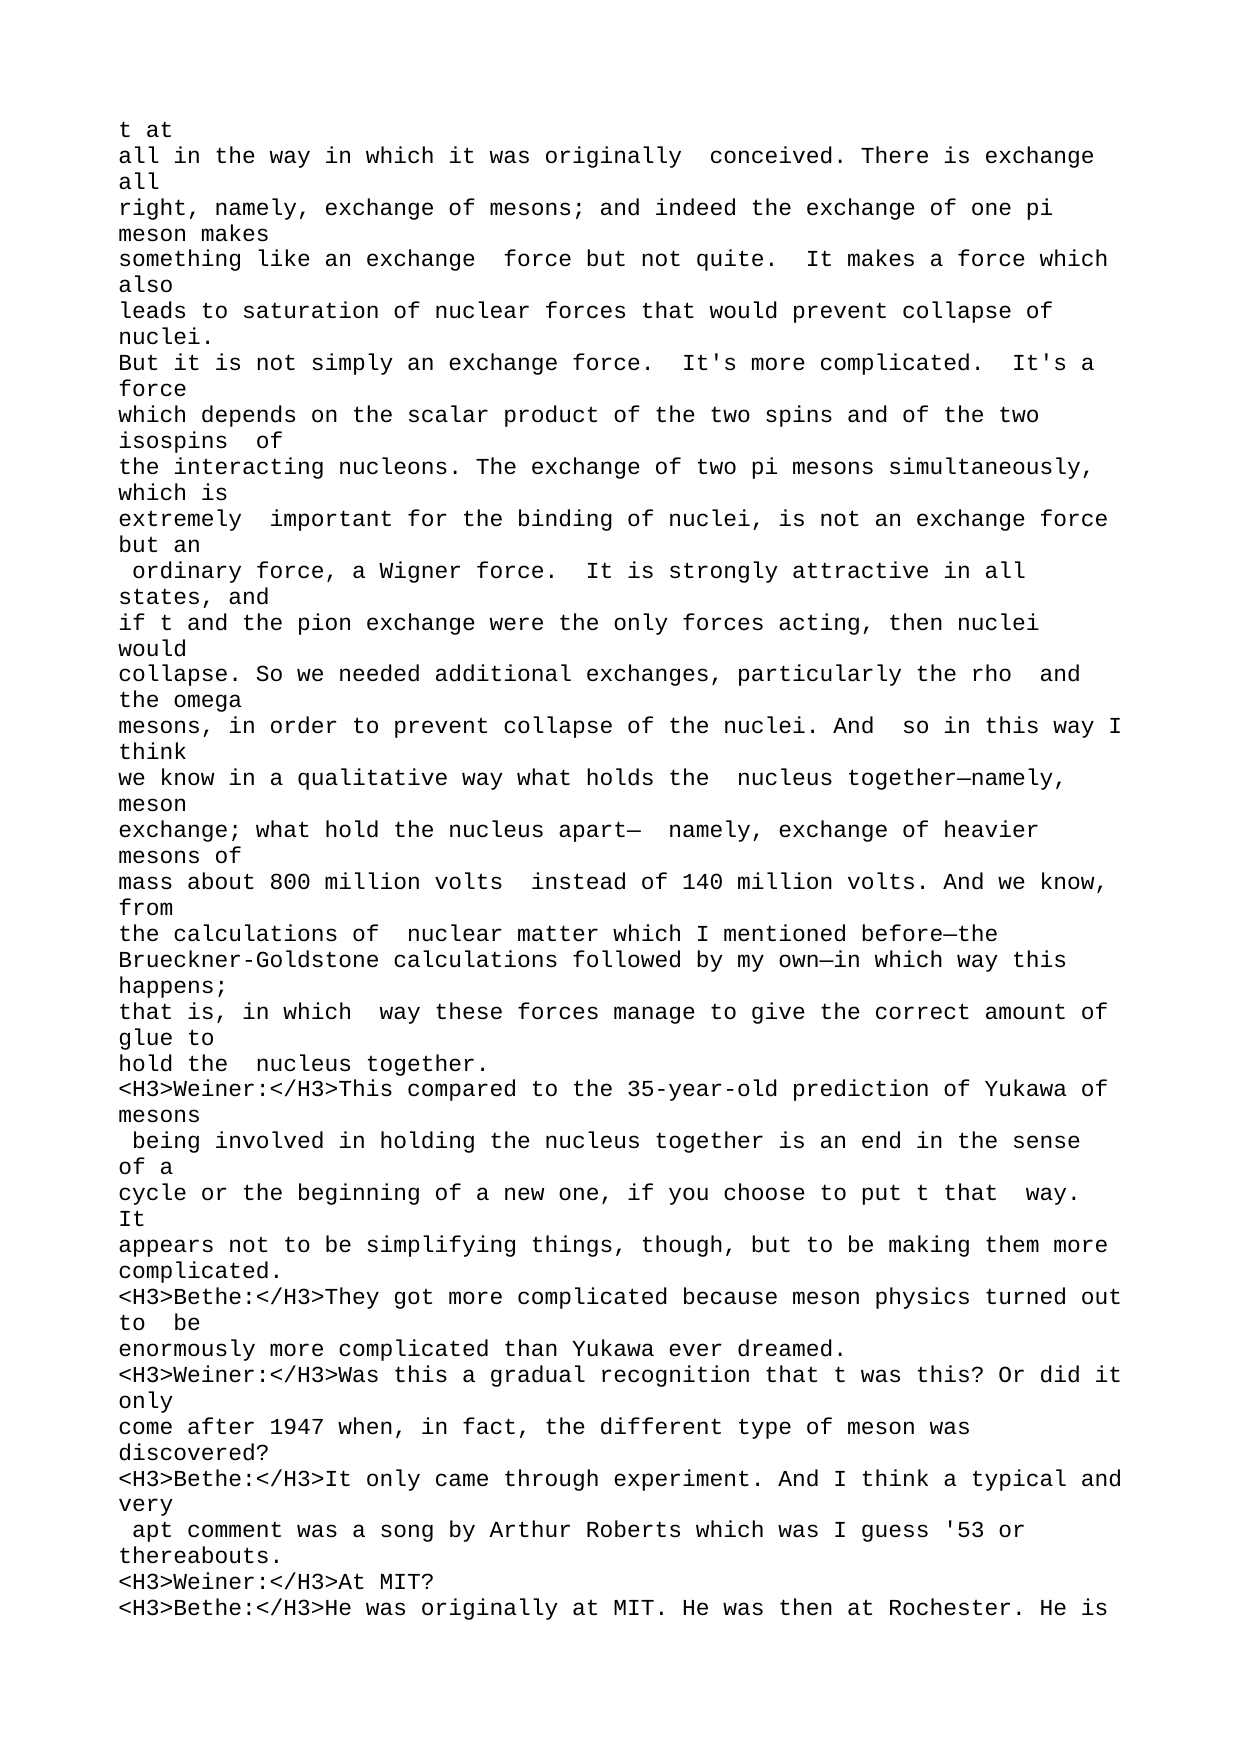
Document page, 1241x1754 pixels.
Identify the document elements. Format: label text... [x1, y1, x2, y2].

text right, namely, exchange of mesons; and indeed the exchange of one pi meson makes [118, 196, 1122, 248]
text mesons, in order to prevent collapse of the nuclei. And so in this way I think [118, 715, 1122, 767]
text But it is not simply an exchange force. It's more complicated. It's a force [118, 352, 1122, 403]
text mass about 800 million volts instead of 140 million volts. And we know, from [118, 870, 1122, 922]
text extremely important for the binding of nuclei, is not an exchange force but an [118, 507, 1122, 559]
text all in the way in which it was originally conceived. There is exchange all [118, 144, 1122, 196]
text <H3>Weiner:</H3>Was this a gradual recognition that t was this? Or did it only [118, 1363, 1122, 1415]
text <H3>Bethe:</H3>It only came through experiment. And I think a typical and very [118, 1467, 1122, 1519]
text t at [118, 118, 1122, 144]
text exchange; what hold the nucleus apart— namely, exchange of heavier mesons of [118, 818, 1122, 870]
text if t and the pion exchange were the only forces acting, then nuclei would [118, 611, 1122, 663]
text which depends on the scalar product of the two spins and of the two isospins of [118, 403, 1122, 455]
text <H3>Weiner:</H3>At MIT? [118, 1571, 1122, 1597]
text collapse. So we needed additional exchanges, particularly the rho and the omega [118, 663, 1122, 715]
text leads to saturation of nuclear forces that would prevent collapse of nuclei. [118, 300, 1122, 352]
text hold the nucleus together. [118, 1052, 1122, 1078]
text <H3>Weiner:</H3>This compared to the 35-year-old prediction of Yukawa of mesons [118, 1078, 1122, 1130]
text something like an exchange force but not quite. It makes a force which also [118, 248, 1122, 300]
text complicated. [118, 1259, 1122, 1285]
text <H3>Bethe:</H3>They got more complicated because meson physics turned out to be [118, 1285, 1122, 1337]
text cycle or the beginning of a new one, if you choose to put t that way. It [118, 1182, 1122, 1233]
text <H3>Bethe:</H3>He was originally at MIT. He was then at Rochester. He is [118, 1597, 1122, 1622]
text come after 1947 when, in fact, the different type of meson was discovered? [118, 1415, 1122, 1467]
text apt comment was a song by Arthur Roberts which was I guess '53 or thereabouts. [118, 1519, 1122, 1571]
text being involved in holding the nucleus together is an end in the sense of a [118, 1130, 1122, 1182]
text the calculations of nuclear matter which I mentioned before—the [118, 922, 1122, 948]
text the interacting nucleons. The exchange of two pi mesons simultaneously, which is [118, 455, 1122, 507]
text ordinary force, a Wigner force. It is strongly attractive in all states, and [118, 559, 1122, 611]
text Brueckner-Goldstone calculations followed by my own—in which way this happens; [118, 948, 1122, 1000]
text enormously more complicated than Yukawa ever dreamed. [118, 1337, 1122, 1363]
text we know in a qualitative way what holds the nucleus together—namely, meson [118, 767, 1122, 818]
text that is, in which way these forces manage to give the correct amount of glue to [118, 1000, 1122, 1052]
text appears not to be simplifying things, though, but to be making them more [118, 1233, 1122, 1259]
